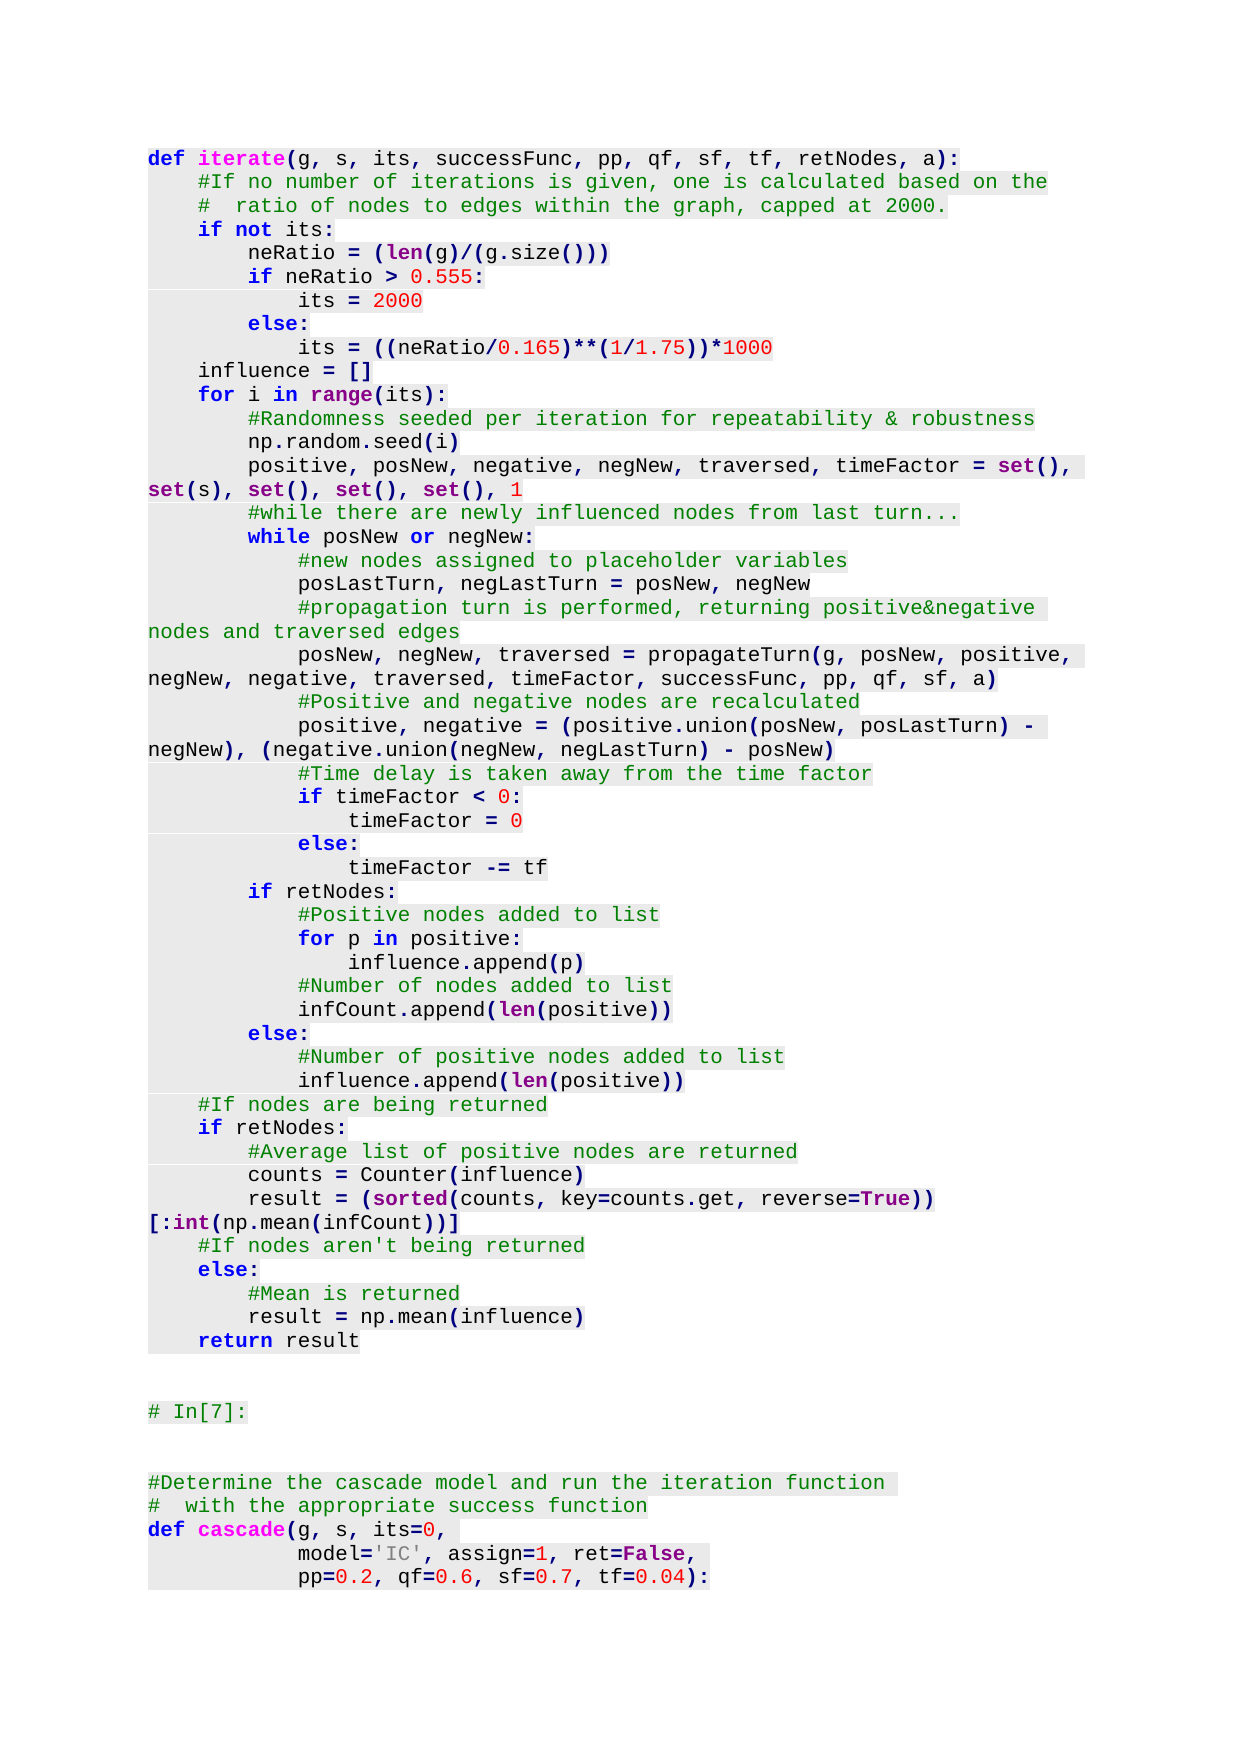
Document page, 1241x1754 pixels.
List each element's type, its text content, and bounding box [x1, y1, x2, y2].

text timeFactor = 0 [148, 810, 1092, 833]
text # ratio of nodes to edges within the graph, capped at 2000. [148, 195, 1092, 219]
text model='IC', assign=1, ret=False, [148, 1543, 1092, 1566]
text #If no number of iterations is given, one is calculated based on the [148, 171, 1092, 195]
text if retNodes: [148, 881, 1092, 904]
text infCount.append(len(positive)) [148, 999, 1092, 1023]
text # In[7]: [148, 1401, 1092, 1424]
text def iterate(g, s, its, successFunc, pp, qf, sf, tf, retNodes, a): [148, 148, 1092, 171]
text influence.append(p) [148, 952, 1092, 975]
text neRatio = (len(g)/(g.size())) [148, 242, 1092, 266]
text #Time delay is taken away from the time factor [148, 762, 1092, 786]
text if neRatio > 0.555: [148, 266, 1092, 289]
text posNew, negNew, traversed = propagateTurn(g, posNew, positive, negNew, negative, traversed, timeFactor, successFunc, pp, qf, sf, a) [148, 644, 1092, 692]
text #Mean is returned [148, 1283, 1092, 1306]
text return result [148, 1330, 1092, 1354]
text influence = [] [148, 361, 1092, 384]
text if retNodes: [148, 1117, 1092, 1141]
text its = 2000 [148, 289, 1092, 313]
text posLastTurn, negLastTurn = posNew, negNew [148, 573, 1092, 597]
text #If nodes aren't being returned [148, 1235, 1092, 1259]
text influence.append(len(positive)) [148, 1070, 1092, 1093]
text #If nodes are being returned [148, 1093, 1092, 1117]
text #while there are newly influenced nodes from last turn... [148, 502, 1092, 526]
text #Determine the cascade model and run the iteration function [148, 1472, 1092, 1496]
text else: [148, 833, 1092, 857]
text positive, posNew, negative, negNew, traversed, timeFactor = set(), set(s), set(), set(), set(), 1 [148, 455, 1092, 502]
text #Number of positive nodes added to list [148, 1046, 1092, 1070]
text its = ((neRatio/0.165)**(1/1.75))*1000 [148, 337, 1092, 361]
text def cascade(g, s, its=0, [148, 1519, 1092, 1543]
text result = np.mean(influence) [148, 1306, 1092, 1330]
text #Positive nodes added to list [148, 904, 1092, 928]
text #Positive and negative nodes are recalculated [148, 692, 1092, 715]
text # with the appropriate success function [148, 1496, 1092, 1519]
text counts = Counter(influence) [148, 1164, 1092, 1188]
text #Average list of positive nodes are returned [148, 1141, 1092, 1164]
text while posNew or negNew: [148, 526, 1092, 550]
text pp=0.2, qf=0.6, sf=0.7, tf=0.04): [148, 1566, 1092, 1590]
text positive, negative = (positive.union(posNew, posLastTurn) - negNew), (negative.union(negNew, negLastTurn) - posNew) [148, 715, 1092, 762]
text np.random.seed(i) [148, 431, 1092, 455]
text if timeFactor < 0: [148, 786, 1092, 810]
text else: [148, 1259, 1092, 1283]
text #propagation turn is performed, returning positive&negative nodes and traversed edges [148, 597, 1092, 644]
text result = (sorted(counts, key=counts.get, reverse=True))[:int(np.mean(infCount))] [148, 1188, 1092, 1235]
text for p in positive: [148, 928, 1092, 952]
text #Number of nodes added to list [148, 975, 1092, 999]
text if not its: [148, 219, 1092, 242]
text else: [148, 1023, 1092, 1046]
text else: [148, 313, 1092, 337]
text timeFactor -= tf [148, 857, 1092, 881]
text for i in range(its): [148, 384, 1092, 408]
text #Randomness seeded per iteration for repeatability & robustness [148, 408, 1092, 431]
text #new nodes assigned to placeholder variables [148, 550, 1092, 573]
